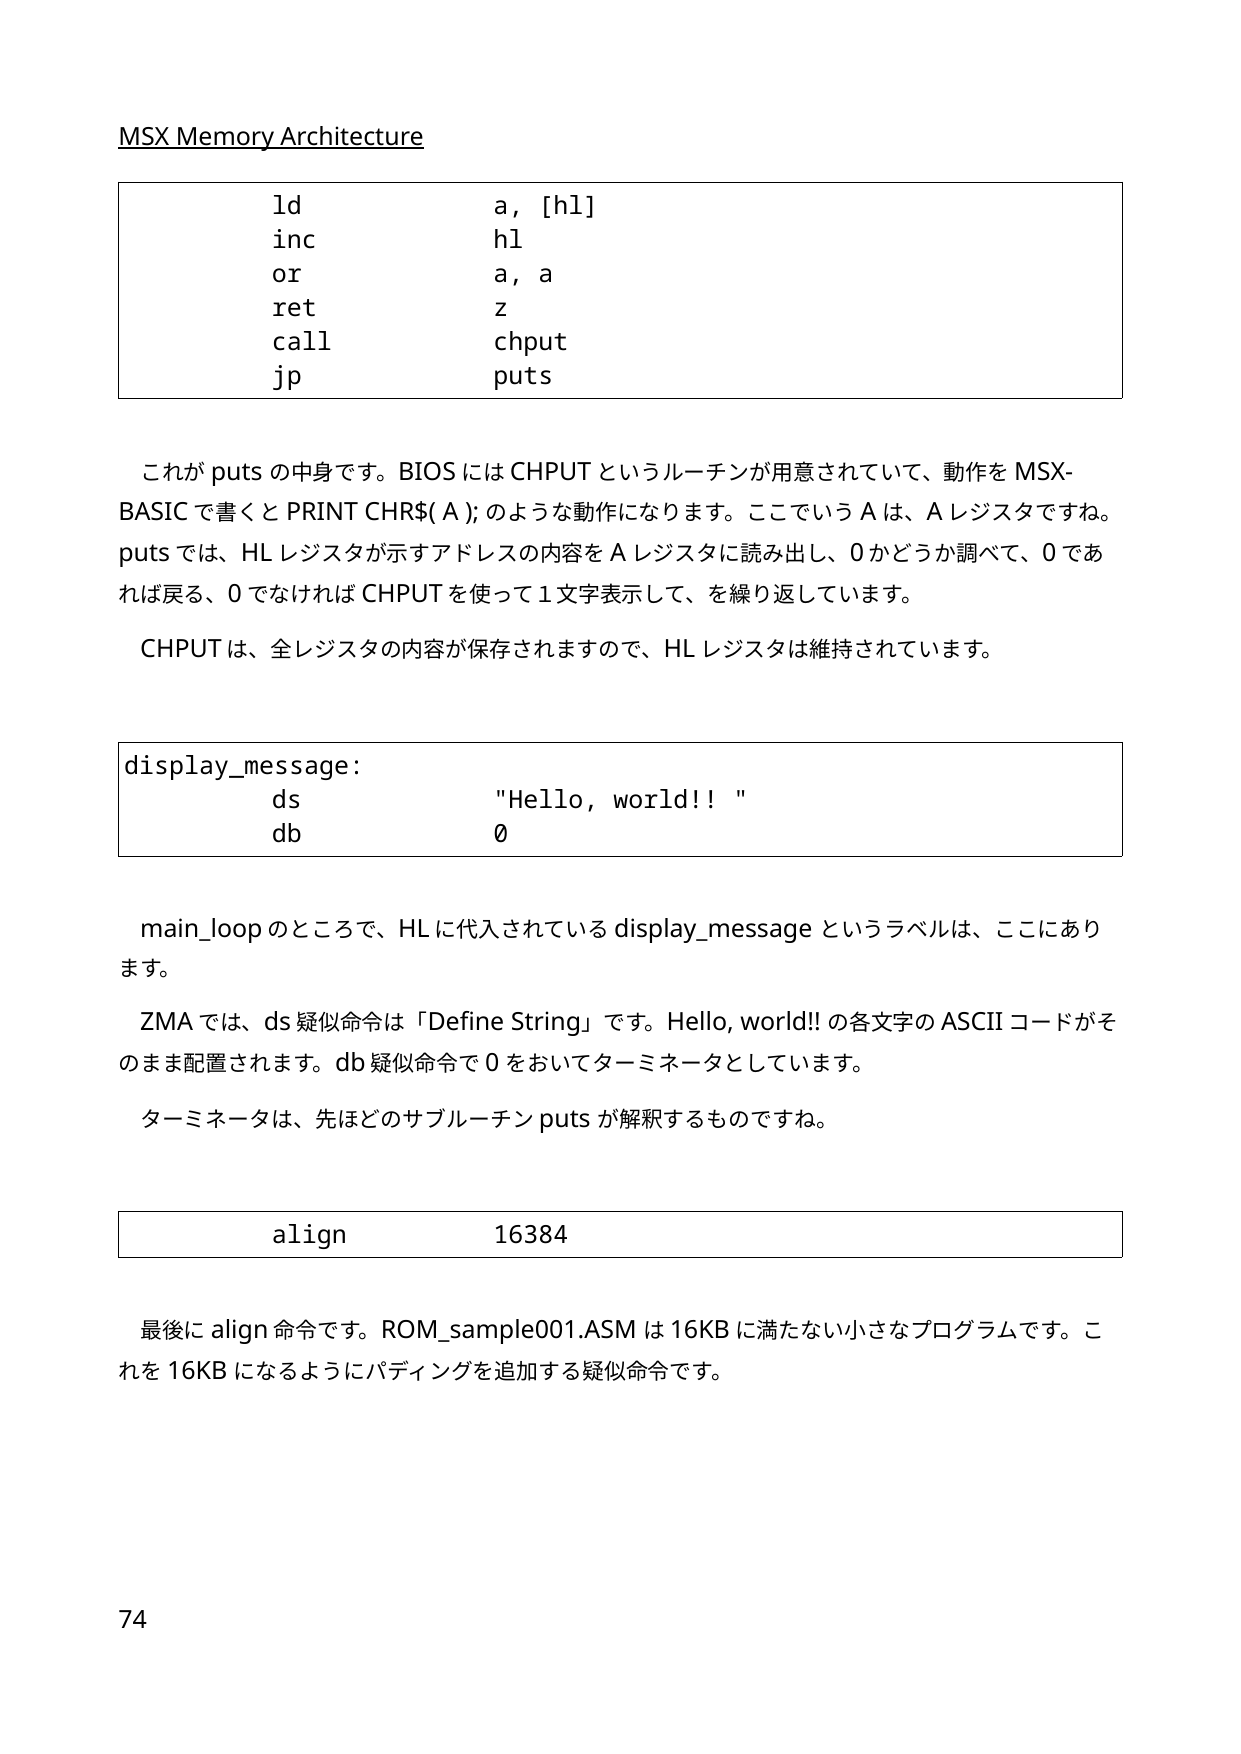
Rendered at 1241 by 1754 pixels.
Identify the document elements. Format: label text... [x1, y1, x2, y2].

text main_loopのところで、HLに代入されている display_message というラベルは、ここにあります。 [118, 911, 1122, 983]
text CHPUTは、全レジスタの内容が保存されますので、HLレジスタは維持されています。 [118, 631, 1122, 665]
table_header ld a, [hl] inc hl or a, a ret z call chput jp puts [119, 183, 1122, 398]
text ZMAでは、ds疑似命令は「Define String」です。Hello, world!! の各文字のASCIIコードがそのまま配置されます。db疑似命令で 0 をおいてターミネータとしています。 [118, 1004, 1122, 1079]
text これが puts の中身です。BIOSには CHPUTというルーチンが用意されていて、動作をMSX-BASICで書くと PRINT CHR$( A ); のような動作になります。ここでいう A は、Aレジスタですね。putsでは、HLレジスタが示すアドレスの内容をAレジスタに読み出し、0かどうか調べて、0であれば戻る、0でなければ CHPUTを使って１文字表示して、を繰り返しています。 [118, 453, 1122, 610]
text ターミネータは、先ほどのサブルーチン puts が解釈するものですね。 [118, 1100, 1122, 1134]
table_header align 16384 [119, 1212, 1122, 1257]
text 最後に align命令です。ROM_sample001.ASM は16KBに満たない小さなプログラムです。これを 16KB になるようにパディングを追加する疑似命令です。 [118, 1312, 1122, 1387]
table_header display_message: ds "Hello, world!! " db 0 [119, 743, 1122, 856]
